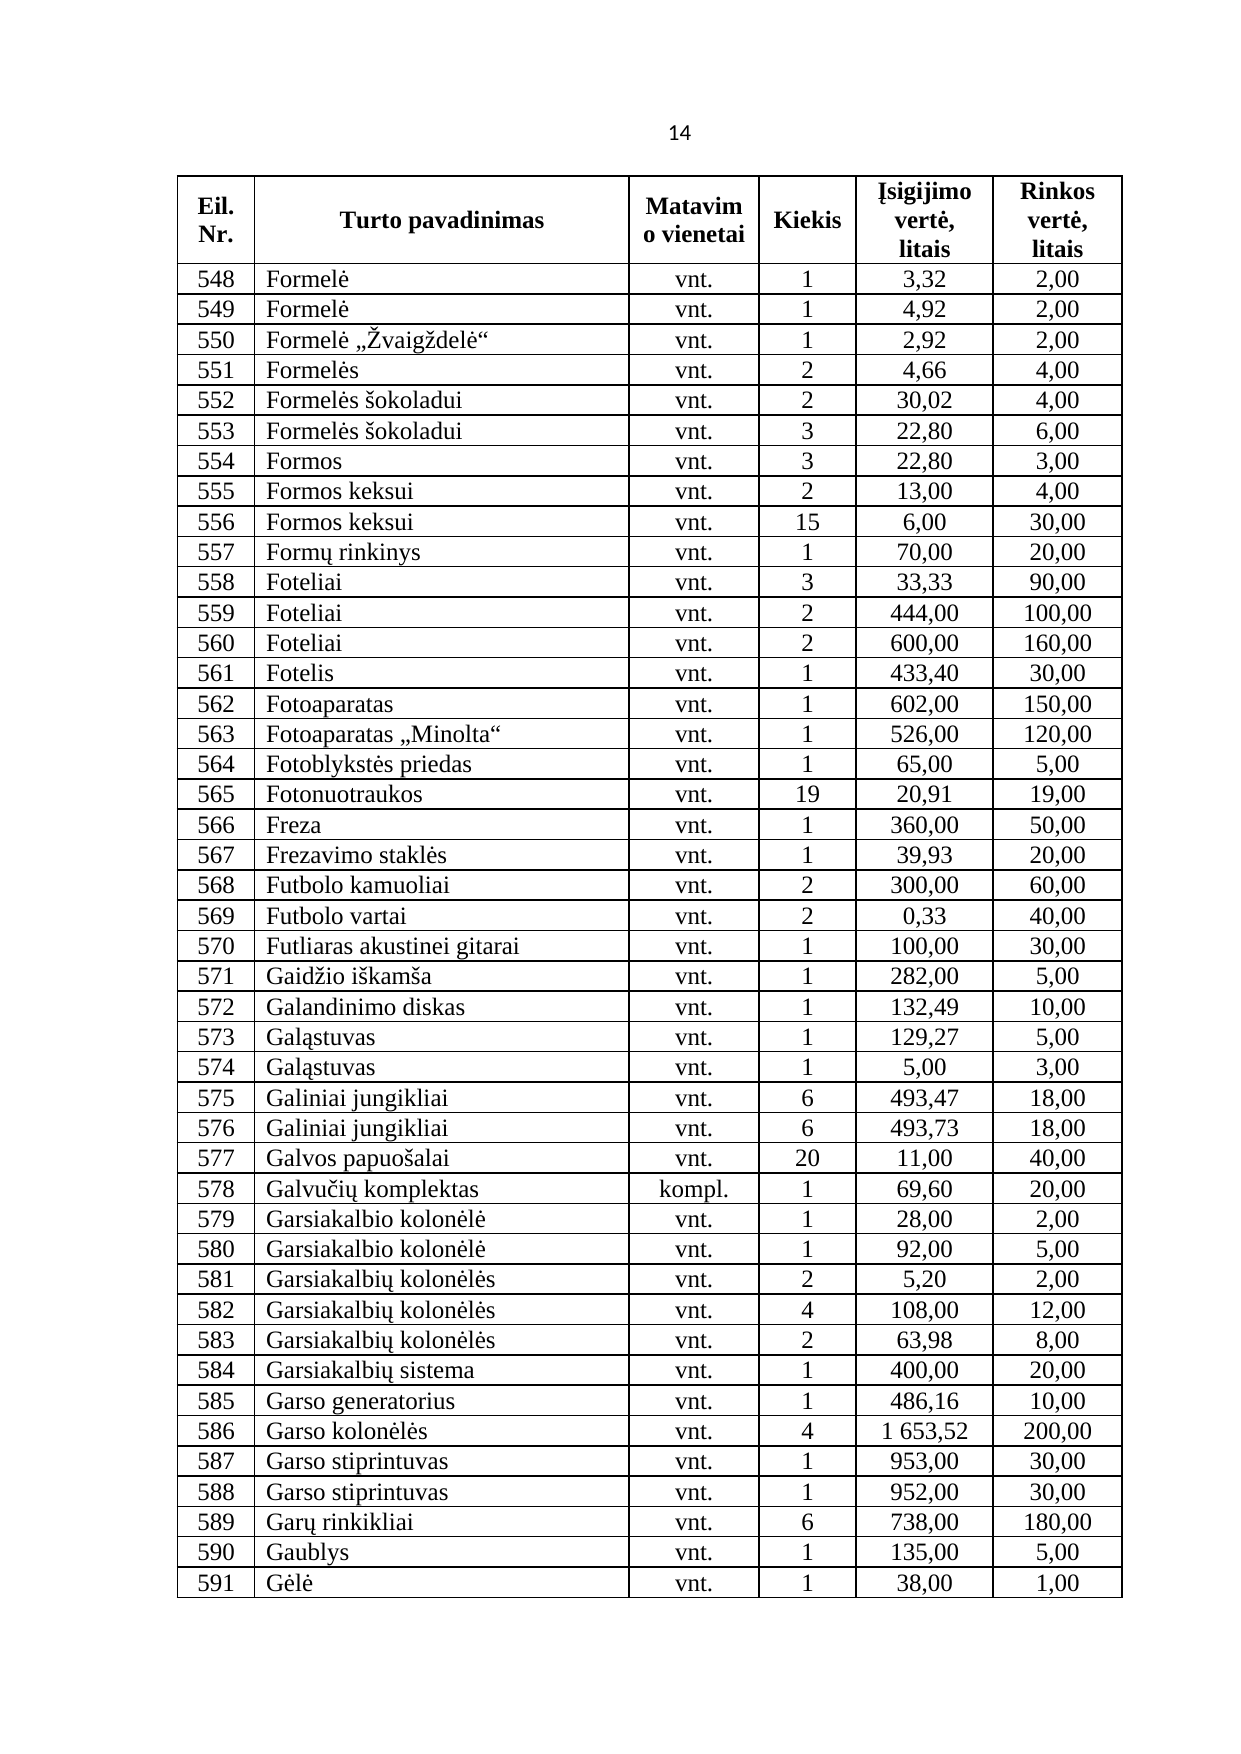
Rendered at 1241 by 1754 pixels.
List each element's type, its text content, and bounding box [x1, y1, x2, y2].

table_cell 568 [178, 871, 254, 899]
table_cell vnt. [630, 477, 758, 505]
table_cell vnt. [630, 962, 758, 990]
table_cell 3,00 [994, 1052, 1121, 1081]
table_cell 69,60 [857, 1174, 992, 1202]
table_cell Fotoblykstės priedas [255, 749, 628, 778]
table_cell 90,00 [994, 567, 1121, 596]
table_cell 50,00 [994, 810, 1121, 839]
table_cell 150,00 [994, 689, 1121, 717]
table_cell 1 [760, 1052, 855, 1081]
table_cell 30,00 [994, 658, 1121, 687]
table_cell 65,00 [857, 749, 992, 778]
table_cell 20,00 [994, 1356, 1121, 1384]
table_header Eil. Nr. [178, 177, 254, 263]
table_cell vnt. [630, 264, 758, 293]
table_cell vnt. [630, 355, 758, 384]
table_cell 160,00 [994, 628, 1121, 657]
table_cell 20,00 [994, 537, 1121, 566]
table_cell 953,00 [857, 1447, 992, 1475]
table_cell vnt. [630, 1143, 758, 1172]
table_cell vnt. [630, 1477, 758, 1506]
table_cell 548 [178, 264, 254, 293]
table_cell 135,00 [857, 1537, 992, 1566]
table_cell vnt. [630, 810, 758, 839]
table_cell 577 [178, 1143, 254, 1172]
table_cell 589 [178, 1507, 254, 1536]
table_cell Formų rinkinys [255, 537, 628, 566]
table_cell 18,00 [994, 1083, 1121, 1111]
table_cell 1 [760, 1022, 855, 1051]
table_cell 588 [178, 1477, 254, 1506]
table_cell 129,27 [857, 1022, 992, 1051]
table_cell vnt. [630, 1204, 758, 1233]
table_cell 1 [760, 992, 855, 1021]
table_cell 1 [760, 931, 855, 960]
table_cell Galąstuvas [255, 1022, 628, 1051]
table_cell 3 [760, 446, 855, 475]
table_cell 360,00 [857, 810, 992, 839]
table_cell 2 [760, 1265, 855, 1293]
table_cell vnt. [630, 992, 758, 1021]
table_cell Formelės šokoladui [255, 386, 628, 414]
table_cell 2 [760, 901, 855, 929]
table_cell 28,00 [857, 1204, 992, 1233]
table_cell 1 [760, 1386, 855, 1414]
table_cell 19 [760, 780, 855, 808]
table_cell 1 653,52 [857, 1416, 992, 1445]
table_cell 40,00 [994, 1143, 1121, 1172]
table_cell Futbolo vartai [255, 901, 628, 929]
table_cell 2 [760, 477, 855, 505]
table_cell 582 [178, 1295, 254, 1324]
table_cell Foteliai [255, 567, 628, 596]
table_cell 574 [178, 1052, 254, 1081]
table_cell Formos [255, 446, 628, 475]
table_cell 2,92 [857, 325, 992, 354]
table_cell vnt. [630, 1113, 758, 1142]
table_cell 591 [178, 1568, 254, 1596]
table_cell Garsiakalbio kolonėlė [255, 1204, 628, 1233]
table_cell 132,49 [857, 992, 992, 1021]
table_cell 60,00 [994, 871, 1121, 899]
table_cell 584 [178, 1356, 254, 1384]
table_cell 590 [178, 1537, 254, 1566]
table_cell 11,00 [857, 1143, 992, 1172]
table_cell 569 [178, 901, 254, 929]
table_header Įsigijimo vertė, litais [857, 177, 992, 263]
table_header Rinkos vertė, litais [994, 177, 1121, 263]
table_cell 572 [178, 992, 254, 1021]
table_cell vnt. [630, 1386, 758, 1414]
table_cell vnt. [630, 1083, 758, 1111]
table_cell 100,00 [994, 598, 1121, 626]
table_cell 433,40 [857, 658, 992, 687]
table_cell Fotelis [255, 658, 628, 687]
table_cell 30,00 [994, 1447, 1121, 1475]
table_cell 3 [760, 416, 855, 444]
table_cell Garsiakalbių sistema [255, 1356, 628, 1384]
table_cell 5,00 [994, 962, 1121, 990]
table_cell 570 [178, 931, 254, 960]
table_cell 12,00 [994, 1295, 1121, 1324]
table_cell 1 [760, 810, 855, 839]
table_cell Gaublys [255, 1537, 628, 1566]
table_cell 1 [760, 962, 855, 990]
table_cell Garso kolonėlės [255, 1416, 628, 1445]
table_cell Garų rinkikliai [255, 1507, 628, 1536]
table_cell 22,80 [857, 416, 992, 444]
table_cell 493,73 [857, 1113, 992, 1142]
table_cell 4,00 [994, 355, 1121, 384]
table_cell 555 [178, 477, 254, 505]
table_cell Gėlė [255, 1568, 628, 1596]
table_cell 33,33 [857, 567, 992, 596]
table_cell vnt. [630, 1447, 758, 1475]
table_cell vnt. [630, 1234, 758, 1263]
table_cell 108,00 [857, 1295, 992, 1324]
table_cell vnt. [630, 446, 758, 475]
table_cell 1 [760, 325, 855, 354]
table_cell 1 [760, 1447, 855, 1475]
table_cell 5,20 [857, 1265, 992, 1293]
table_cell 4,00 [994, 386, 1121, 414]
table_cell Formos keksui [255, 477, 628, 505]
table_cell Formelė [255, 264, 628, 293]
table_cell kompl. [630, 1174, 758, 1202]
table_cell 573 [178, 1022, 254, 1051]
table_cell Galandinimo diskas [255, 992, 628, 1021]
table_cell 20,00 [994, 840, 1121, 869]
table_cell 13,00 [857, 477, 992, 505]
table_cell 20,91 [857, 780, 992, 808]
table_cell Fotoaparatas „Minolta“ [255, 719, 628, 748]
table_cell 5,00 [994, 1022, 1121, 1051]
table_cell vnt. [630, 1416, 758, 1445]
table_cell 2,00 [994, 295, 1121, 323]
table_cell vnt. [630, 295, 758, 323]
table_cell vnt. [630, 658, 758, 687]
table_cell 600,00 [857, 628, 992, 657]
table_cell vnt. [630, 780, 758, 808]
table_cell vnt. [630, 931, 758, 960]
table_cell vnt. [630, 1052, 758, 1081]
table_cell 4 [760, 1416, 855, 1445]
table_cell Freza [255, 810, 628, 839]
table_cell Garsiakalbių kolonėlės [255, 1295, 628, 1324]
table_cell Garso generatorius [255, 1386, 628, 1414]
table_cell 1 [760, 295, 855, 323]
table_cell 553 [178, 416, 254, 444]
table_cell 2,00 [994, 264, 1121, 293]
table_cell 2 [760, 1325, 855, 1354]
table_cell 576 [178, 1113, 254, 1142]
table_cell 738,00 [857, 1507, 992, 1536]
table_cell 1 [760, 1568, 855, 1596]
table_cell 1 [760, 1477, 855, 1506]
table_cell 92,00 [857, 1234, 992, 1263]
table_cell Garsiakalbių kolonėlės [255, 1325, 628, 1354]
table_cell 300,00 [857, 871, 992, 899]
table_cell vnt. [630, 1356, 758, 1384]
table_cell Galvučių komplektas [255, 1174, 628, 1202]
table_cell Fotoaparatas [255, 689, 628, 717]
table_cell 2,00 [994, 325, 1121, 354]
table_cell 5,00 [994, 749, 1121, 778]
table_cell vnt. [630, 598, 758, 626]
table_cell vnt. [630, 1265, 758, 1293]
table_cell 40,00 [994, 901, 1121, 929]
table_cell Formos keksui [255, 507, 628, 536]
table_cell 1 [760, 264, 855, 293]
table_cell 10,00 [994, 992, 1121, 1021]
table_cell 70,00 [857, 537, 992, 566]
table_cell 1 [760, 658, 855, 687]
table_cell 554 [178, 446, 254, 475]
table_cell 560 [178, 628, 254, 657]
table_cell 486,16 [857, 1386, 992, 1414]
table_cell vnt. [630, 1568, 758, 1596]
table_cell 2 [760, 871, 855, 899]
table_cell 22,80 [857, 446, 992, 475]
table_cell 1 [760, 719, 855, 748]
table_cell 578 [178, 1174, 254, 1202]
table_cell Garso stiprintuvas [255, 1477, 628, 1506]
table_cell Garso stiprintuvas [255, 1447, 628, 1475]
table_cell 3,32 [857, 264, 992, 293]
table_cell 559 [178, 598, 254, 626]
table_cell 18,00 [994, 1113, 1121, 1142]
table_cell 567 [178, 840, 254, 869]
table_cell 6 [760, 1083, 855, 1111]
table_cell vnt. [630, 416, 758, 444]
table_cell 63,98 [857, 1325, 992, 1354]
table_cell 1 [760, 1204, 855, 1233]
table_cell 8,00 [994, 1325, 1121, 1354]
table_cell 3 [760, 567, 855, 596]
table_cell 575 [178, 1083, 254, 1111]
table_cell 20,00 [994, 1174, 1121, 1202]
table_cell 1 [760, 1356, 855, 1384]
table_cell 30,02 [857, 386, 992, 414]
table_cell vnt. [630, 1507, 758, 1536]
table_cell 581 [178, 1265, 254, 1293]
table_cell 571 [178, 962, 254, 990]
table_cell 200,00 [994, 1416, 1121, 1445]
table_cell vnt. [630, 840, 758, 869]
table_cell vnt. [630, 1325, 758, 1354]
table_cell Formelės šokoladui [255, 416, 628, 444]
table_cell 10,00 [994, 1386, 1121, 1414]
table_cell 6 [760, 1113, 855, 1142]
table_cell 565 [178, 780, 254, 808]
table_cell 120,00 [994, 719, 1121, 748]
table_cell Galąstuvas [255, 1052, 628, 1081]
table_cell 563 [178, 719, 254, 748]
table_cell 100,00 [857, 931, 992, 960]
table_cell 38,00 [857, 1568, 992, 1596]
table_header Turto pavadinimas [255, 177, 628, 263]
table_cell 493,47 [857, 1083, 992, 1111]
table_cell 30,00 [994, 1477, 1121, 1506]
table_cell vnt. [630, 689, 758, 717]
table_cell 180,00 [994, 1507, 1121, 1536]
table_cell vnt. [630, 719, 758, 748]
table_cell 580 [178, 1234, 254, 1263]
table_cell Foteliai [255, 598, 628, 626]
table_cell Futbolo kamuoliai [255, 871, 628, 899]
table_cell 558 [178, 567, 254, 596]
table_cell 562 [178, 689, 254, 717]
table_cell 5,00 [857, 1052, 992, 1081]
table_cell 564 [178, 749, 254, 778]
table_cell 5,00 [994, 1537, 1121, 1566]
table_cell Galiniai jungikliai [255, 1083, 628, 1111]
table_cell 551 [178, 355, 254, 384]
table_header Kiekis [760, 177, 855, 263]
table_cell 6,00 [994, 416, 1121, 444]
table_cell 2 [760, 386, 855, 414]
table_cell 39,93 [857, 840, 992, 869]
table_cell 602,00 [857, 689, 992, 717]
table_cell 0,33 [857, 901, 992, 929]
table_cell Garsiakalbių kolonėlės [255, 1265, 628, 1293]
table_cell 549 [178, 295, 254, 323]
table_cell 282,00 [857, 962, 992, 990]
table_cell vnt. [630, 325, 758, 354]
table_cell 526,00 [857, 719, 992, 748]
table_cell 1 [760, 689, 855, 717]
table_cell 566 [178, 810, 254, 839]
table_cell Frezavimo staklės [255, 840, 628, 869]
table_cell vnt. [630, 749, 758, 778]
table_cell 583 [178, 1325, 254, 1354]
table_cell 587 [178, 1447, 254, 1475]
table_cell Galiniai jungikliai [255, 1113, 628, 1142]
table_cell 1 [760, 749, 855, 778]
table_cell vnt. [630, 507, 758, 536]
table_cell Futliaras akustinei gitarai [255, 931, 628, 960]
table_cell vnt. [630, 628, 758, 657]
table_cell 1 [760, 840, 855, 869]
table_cell 5,00 [994, 1234, 1121, 1263]
table_cell vnt. [630, 1537, 758, 1566]
table_cell 444,00 [857, 598, 992, 626]
table_cell 2 [760, 628, 855, 657]
table_cell 15 [760, 507, 855, 536]
table_cell vnt. [630, 1022, 758, 1051]
table_cell vnt. [630, 1295, 758, 1324]
table_cell 3,00 [994, 446, 1121, 475]
table_cell 1 [760, 537, 855, 566]
table_cell 19,00 [994, 780, 1121, 808]
table_cell 561 [178, 658, 254, 687]
table_cell 952,00 [857, 1477, 992, 1506]
table_cell Formelė [255, 295, 628, 323]
table_cell 2,00 [994, 1265, 1121, 1293]
table_cell 20 [760, 1143, 855, 1172]
table_cell 556 [178, 507, 254, 536]
table_cell vnt. [630, 567, 758, 596]
table_cell vnt. [630, 871, 758, 899]
table_cell 2,00 [994, 1204, 1121, 1233]
table_cell 4,00 [994, 477, 1121, 505]
table_cell Fotonuotraukos [255, 780, 628, 808]
table_cell 550 [178, 325, 254, 354]
table_cell 4 [760, 1295, 855, 1324]
table_cell Gaidžio iškamša [255, 962, 628, 990]
table_cell 1 [760, 1174, 855, 1202]
table_cell Garsiakalbio kolonėlė [255, 1234, 628, 1263]
table_cell 6 [760, 1507, 855, 1536]
table_cell 579 [178, 1204, 254, 1233]
table_cell 4,66 [857, 355, 992, 384]
table_cell 2 [760, 598, 855, 626]
table_cell 30,00 [994, 931, 1121, 960]
table_cell 586 [178, 1416, 254, 1445]
table_cell vnt. [630, 537, 758, 566]
table_cell vnt. [630, 386, 758, 414]
table_cell 2 [760, 355, 855, 384]
table_cell 6,00 [857, 507, 992, 536]
table_cell Foteliai [255, 628, 628, 657]
table_cell 552 [178, 386, 254, 414]
table_cell 4,92 [857, 295, 992, 323]
table_cell 585 [178, 1386, 254, 1414]
table_cell 557 [178, 537, 254, 566]
table_cell 1 [760, 1234, 855, 1263]
table_cell 400,00 [857, 1356, 992, 1384]
table_cell 1,00 [994, 1568, 1121, 1596]
table_cell 1 [760, 1537, 855, 1566]
table_cell Galvos papuošalai [255, 1143, 628, 1172]
table_cell Formelės [255, 355, 628, 384]
table_cell Formelė „Žvaigždelė“ [255, 325, 628, 354]
table_header Matavimo vienetai [630, 177, 758, 263]
table_cell 30,00 [994, 507, 1121, 536]
table_cell vnt. [630, 901, 758, 929]
